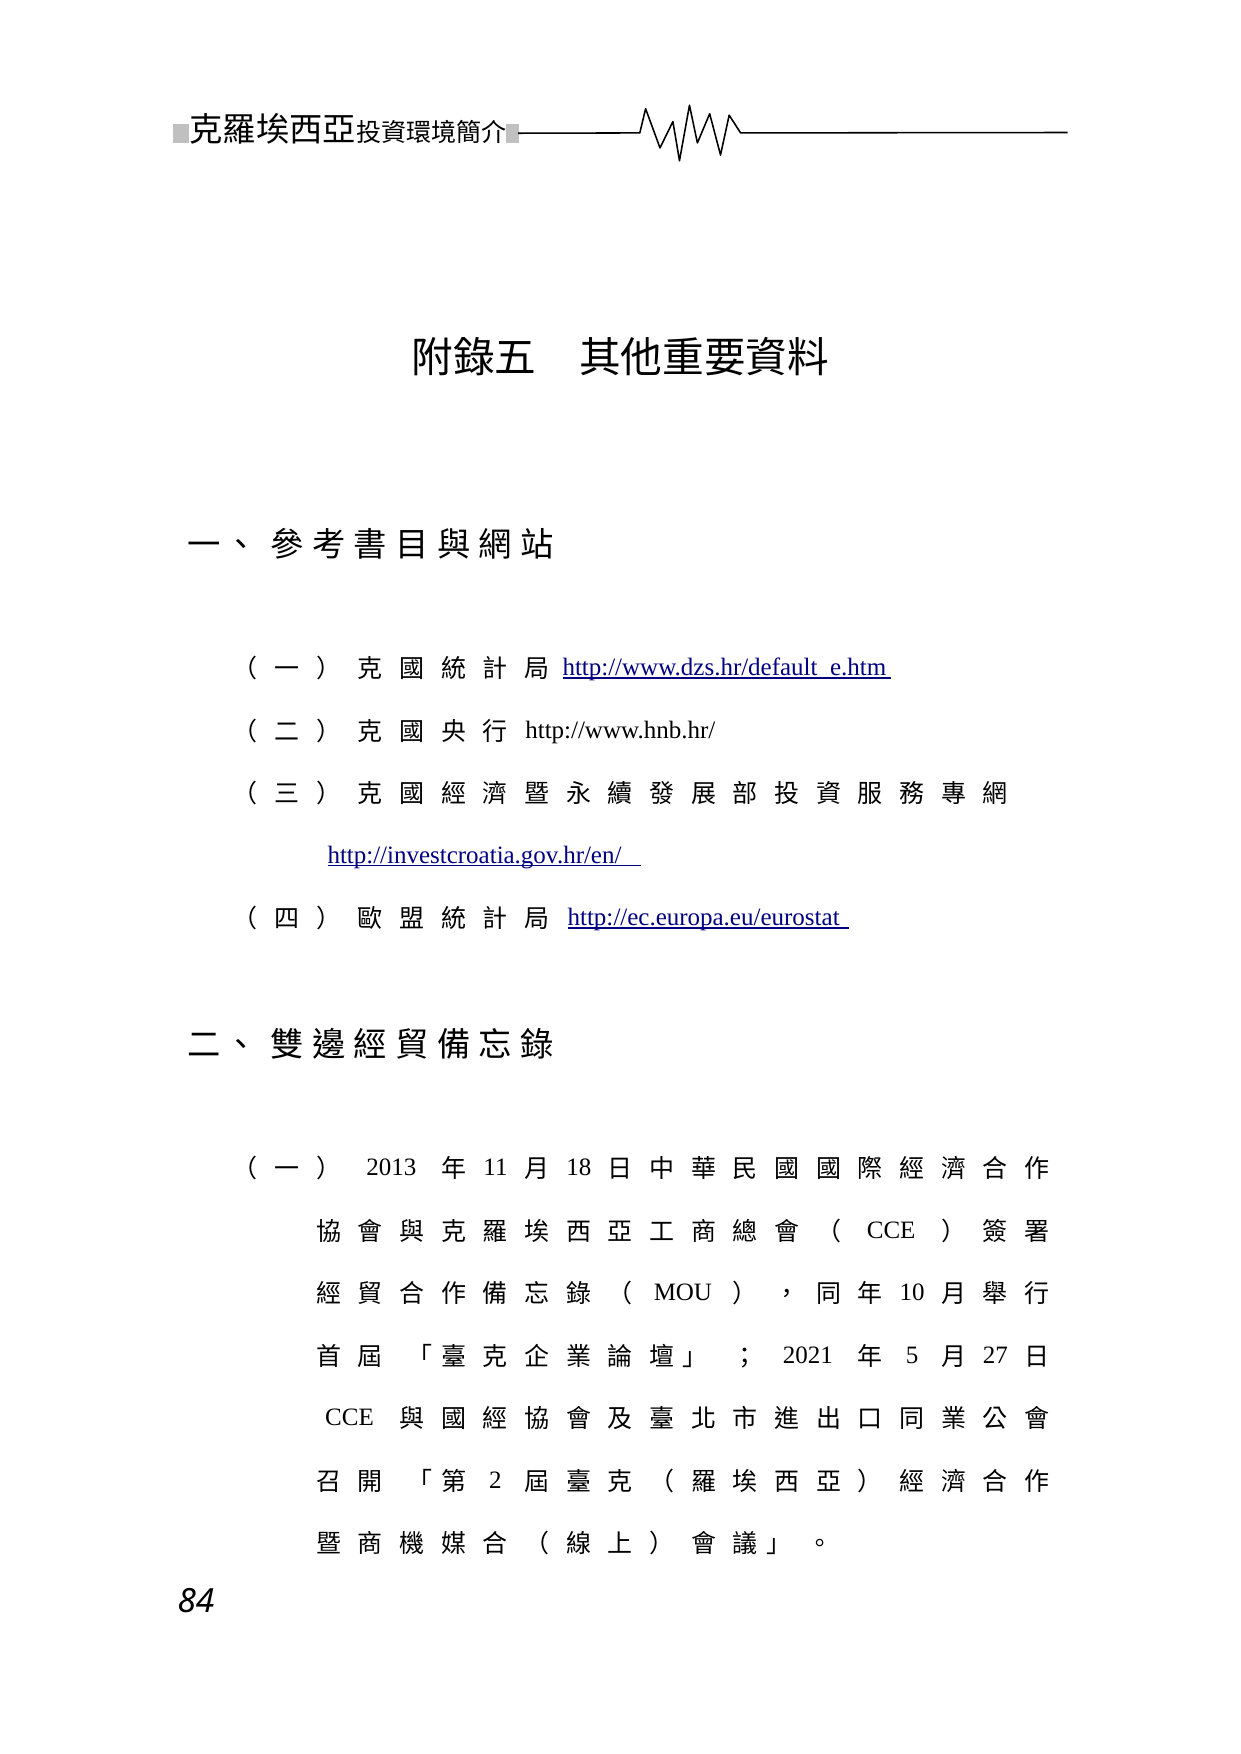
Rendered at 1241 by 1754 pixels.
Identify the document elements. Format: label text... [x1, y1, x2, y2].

text 一、參考書目與網站 [183, 500, 1058, 563]
text （三）克國經濟暨永續發展部投資服務專網http://investcroatia.gov.hr/en/ [207, 750, 1058, 875]
text （二）克國央行http://www.hnb.hr/ [207, 688, 1058, 750]
text 二、雙邊經貿備忘錄 [183, 1000, 1058, 1063]
text （一）克國統計局http://www.dzs.hr/default_e.htm [207, 625, 1058, 688]
text （四）歐盟統計局http://ec.europa.eu/eurostat [207, 875, 1058, 938]
text 附錄五 其他重要資料 [183, 313, 1058, 375]
text （一）2013年11月18日中華民國國際經濟合作協會與克羅埃西亞工商總會（CCE）簽署經貿合作備忘錄（MOU），同年10月舉行首屆「臺克企業論壇」；2021年5月27日CCE與國經協會及臺北市進出口同業公會召開「第2屆臺克（羅埃西亞）經濟合作暨商機媒合（線上）會議」。 [207, 1125, 1058, 1563]
